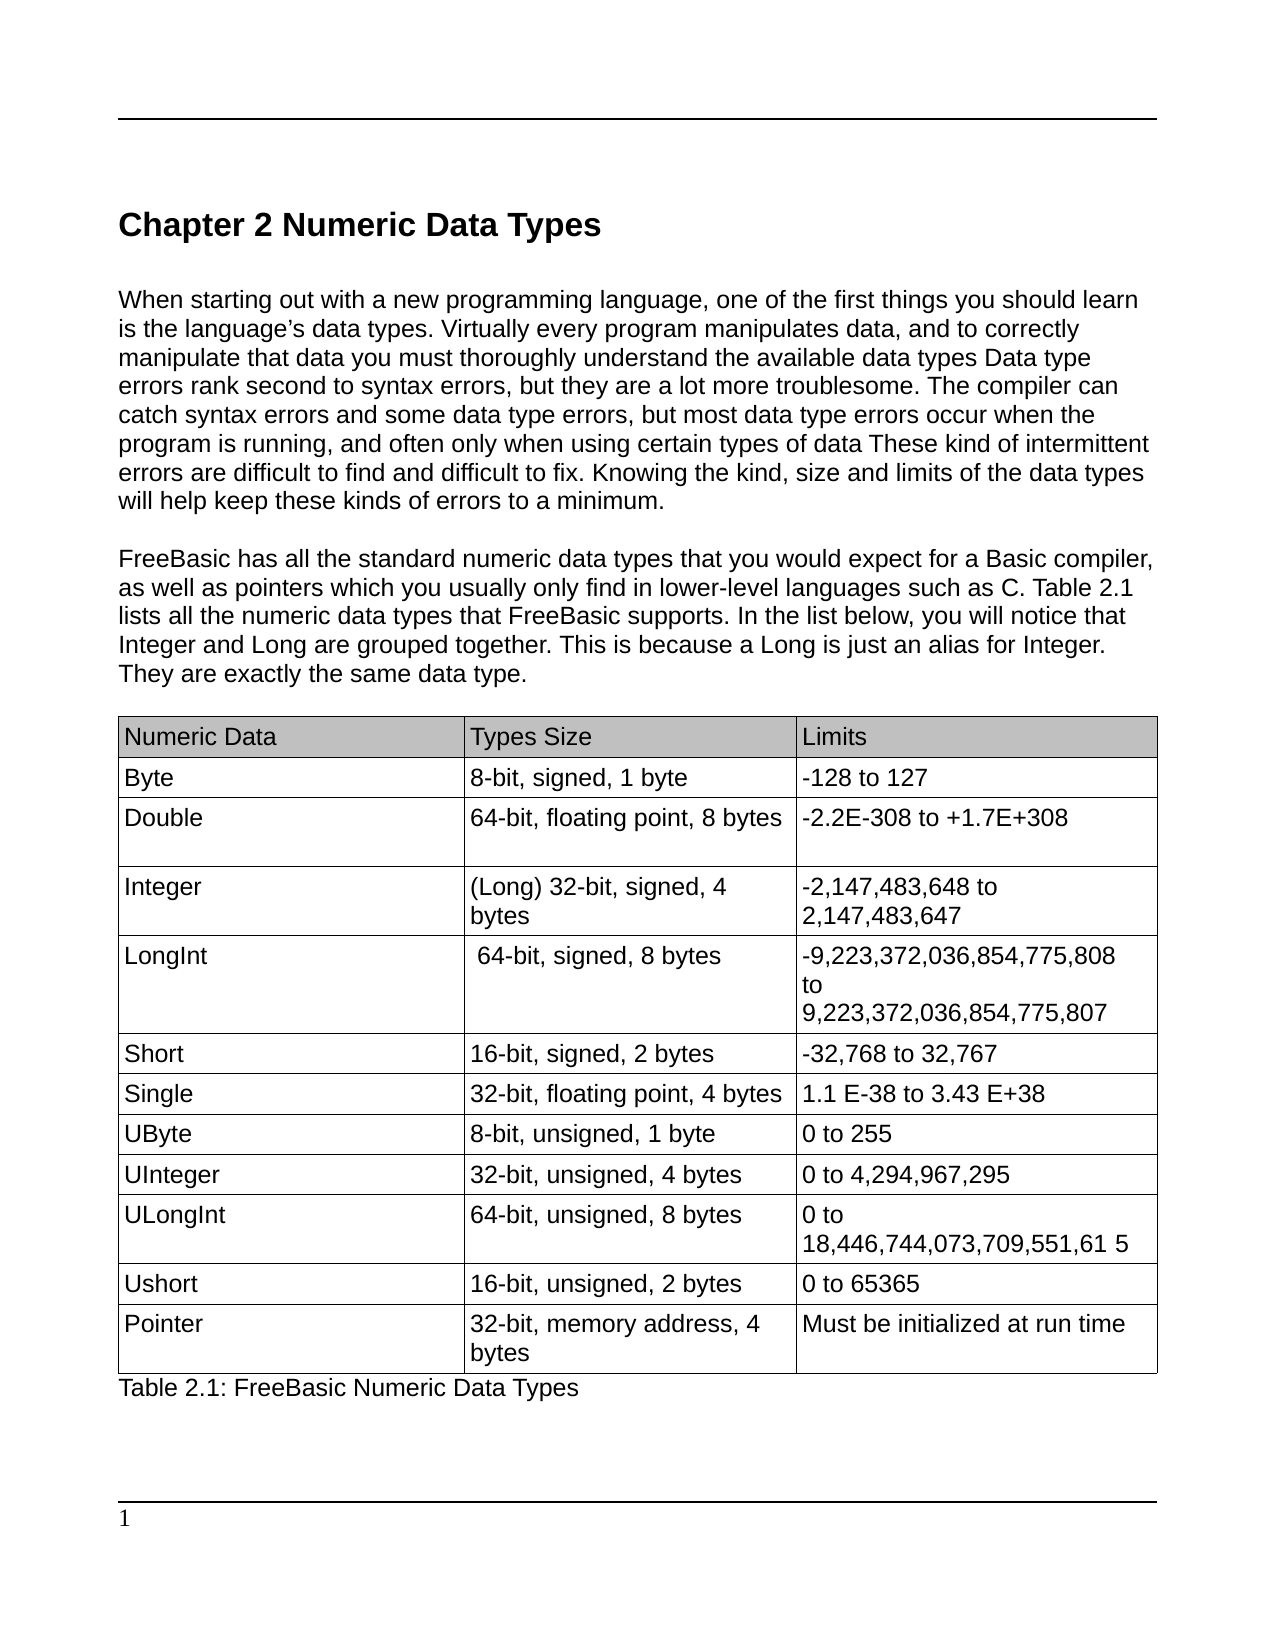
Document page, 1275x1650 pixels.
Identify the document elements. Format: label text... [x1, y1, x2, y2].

table_cell 64-bit, unsigned, 8 bytes [465, 1195, 796, 1263]
table_cell Single [119, 1074, 464, 1113]
table_cell 8-bit, unsigned, 1 byte [465, 1115, 796, 1154]
table_cell 16-bit, unsigned, 2 bytes [465, 1264, 796, 1303]
table_cell 1.1 E-38 to 3.43 E+38 [797, 1074, 1157, 1113]
table_cell 0 to 65365 [797, 1264, 1157, 1303]
table_cell 0 to 4,294,967,295 [797, 1155, 1157, 1194]
table_cell Pointer [119, 1305, 464, 1373]
text Table 2.1: FreeBasic Numeric Data Types [118, 1374, 1157, 1401]
table_cell Double [119, 798, 464, 866]
table_cell LongInt [119, 936, 464, 1033]
table_header Types Size [465, 717, 796, 757]
table_cell (Long) 32-bit, signed, 4 bytes [465, 867, 796, 935]
table_header Numeric Data [119, 717, 464, 757]
table_cell UByte [119, 1115, 464, 1154]
table_cell ULongInt [119, 1195, 464, 1263]
table_cell 64-bit, floating point, 8 bytes [465, 798, 796, 866]
table_cell 0 to 255 [797, 1115, 1157, 1154]
table_cell 8-bit, signed, 1 byte [465, 758, 796, 797]
text When starting out with a new programming language, one of the first things you should learn is the language’s data types. Virtually every program manipulates data, and to correctly manipulate that data you must thoroughly understand the available data types Data type errors rank second to syntax errors, but they are a lot more troublesome. The compiler can catch syntax errors and some data type errors, but most data type errors occur when the program is running, and often only when using certain types of data These kind of intermittent errors are difficult to find and difficult to fix. Knowing the kind, size and limits of the data types will help keep these kinds of errors to a minimum. [118, 285, 1157, 515]
table_cell UInteger [119, 1155, 464, 1194]
table_cell 32-bit, memory address, 4 bytes [465, 1305, 796, 1373]
table_cell 32-bit, unsigned, 4 bytes [465, 1155, 796, 1194]
table_cell 64-bit, signed, 8 bytes [465, 936, 796, 1033]
table_cell -128 to 127 [797, 758, 1157, 797]
table_cell 16-bit, signed, 2 bytes [465, 1034, 796, 1073]
table_cell -9,223,372,036,854,775,808 to 9,223,372,036,854,775,807 [797, 936, 1157, 1033]
subtitle Chapter 2 Numeric Data Types [118, 205, 1157, 244]
table_cell 32-bit, floating point, 4 bytes [465, 1074, 796, 1113]
table_cell Byte [119, 758, 464, 797]
table_cell Integer [119, 867, 464, 935]
table_cell -2.2E-308 to +1.7E+308 [797, 798, 1157, 866]
table_cell 0 to 18,446,744,073,709,551,61 5 [797, 1195, 1157, 1263]
table_cell Ushort [119, 1264, 464, 1303]
table_cell Must be initialized at run time [797, 1305, 1157, 1373]
table_cell -2,147,483,648 to 2,147,483,647 [797, 867, 1157, 935]
table_header Limits [797, 717, 1157, 757]
table_cell Short [119, 1034, 464, 1073]
text FreeBasic has all the standard numeric data types that you would expect for a Basic compiler, as well as pointers which you usually only find in lower-level languages such as C. Table 2.1 lists all the numeric data types that FreeBasic supports. In the list below, you will notice that Integer and Long are grouped together. This is because a Long is just an alias for Integer. They are exactly the same data type. [118, 544, 1157, 688]
table_cell -32,768 to 32,767 [797, 1034, 1157, 1073]
